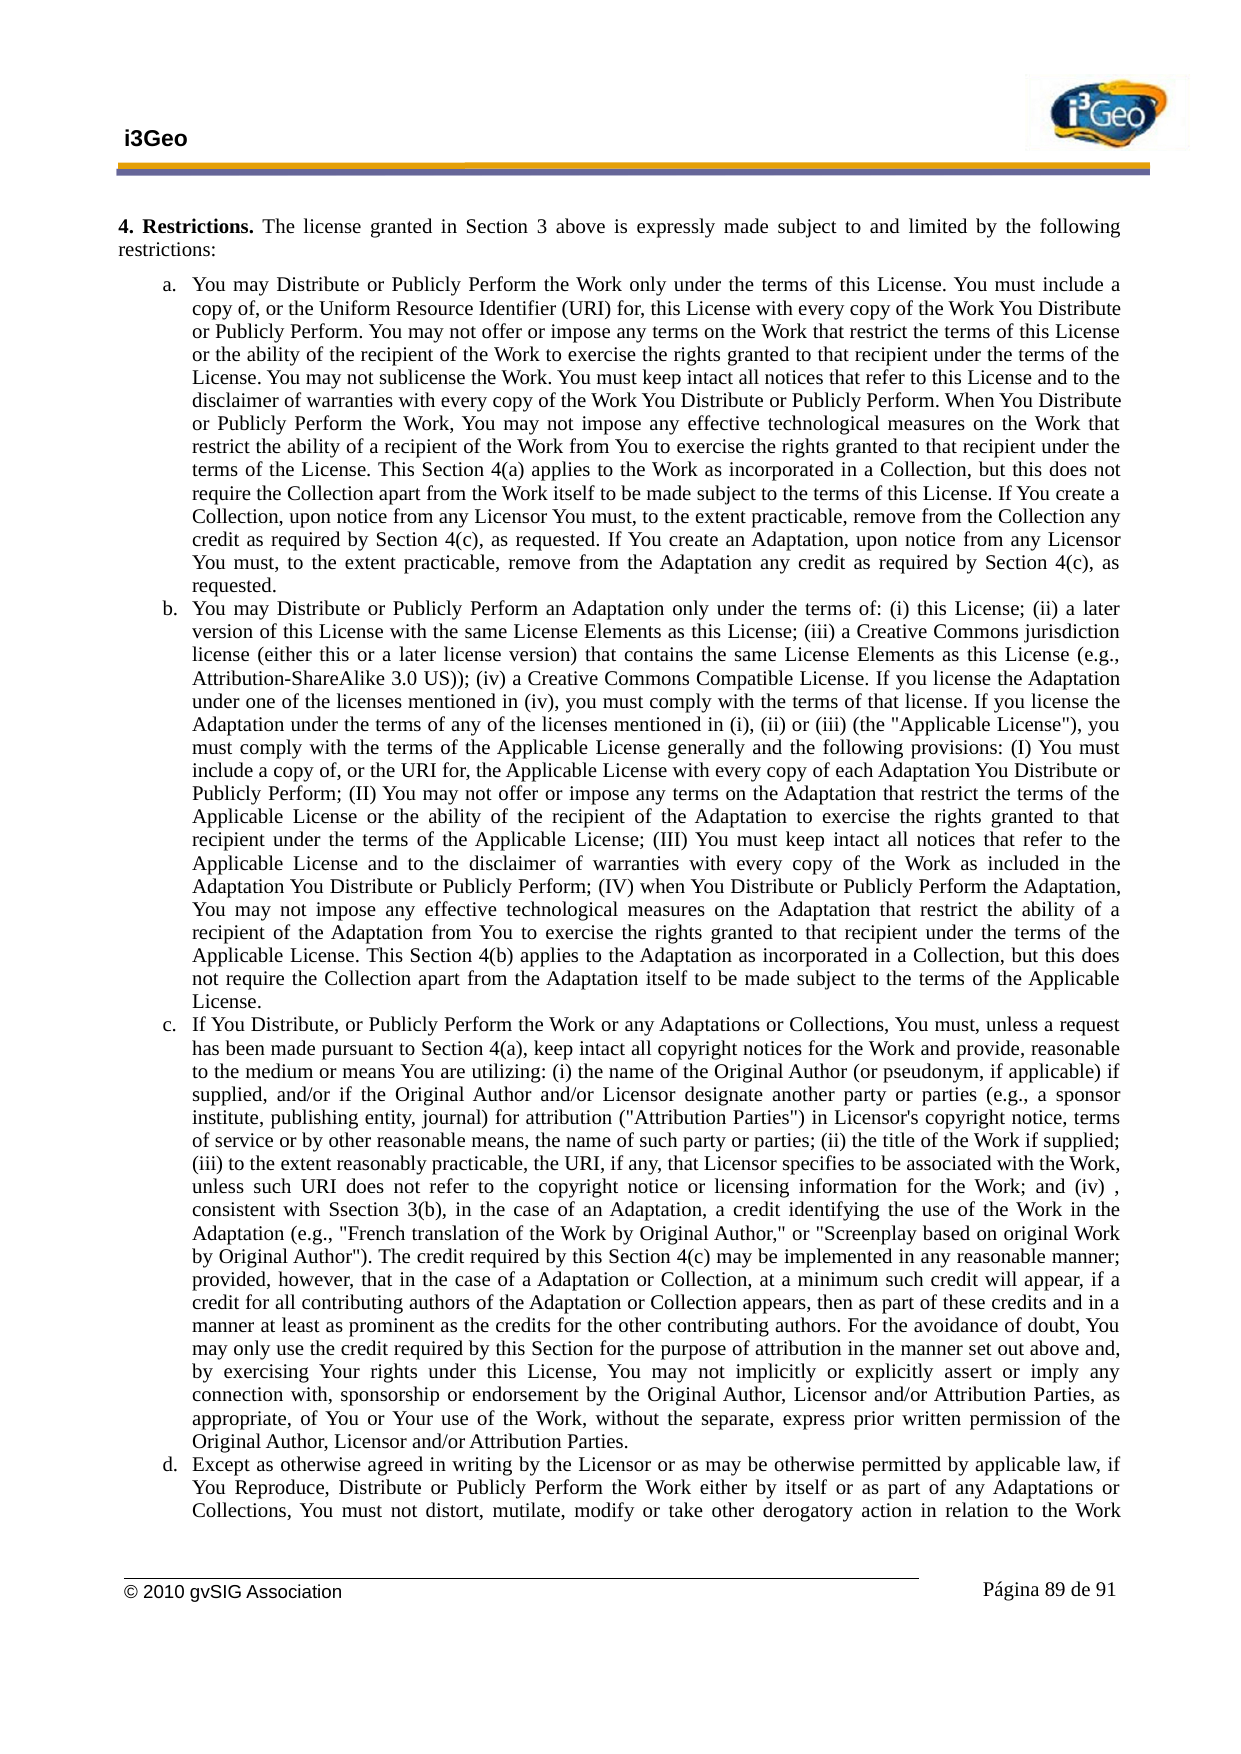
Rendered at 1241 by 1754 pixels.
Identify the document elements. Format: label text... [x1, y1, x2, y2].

list If You Distribute, or Publicly Perform the Work or any Adaptations or Collections, You must, unless a request has been made pursuant to Section 4(a), keep intact all copyright notices for the Work and provide, reasonable to the medium or means You are utilizing: (i) the name of the Original Author (or pseudonym, if applicable) if supplied, and/or if the Original Author and/or Licensor designate another party or parties (e.g., a sponsor institute, publishing entity, journal) for attribution ("Attribution Parties") in Licensor's copyright notice, terms of service or by other reasonable means, the name of such party or parties; (ii) the title of the Work if supplied; (iii) to the extent reasonably practicable, the URI, if any, that Licensor specifies to be associated with the Work, unless such URI does not refer to the copyright notice or licensing information for the Work; and (iv) , consistent with Ssection 3(b), in the case of an Adaptation, a credit identifying the use of the Work in the Adaptation (e.g., "French translation of the Work by Original Author," or "Screenplay based on original Work by Original Author"). The credit required by this Section 4(c) may be implemented in any reasonable manner; provided, however, that in the case of a Adaptation or Collection, at a minimum such credit will appear, if a credit for all contributing authors of the Adaptation or Collection appears, then as part of these credits and in a manner at least as prominent as the credits for the other contributing authors. For the avoidance of doubt, You may only use the credit required by this Section for the purpose of attribution in the manner set out above and, by exercising Your rights under this License, You may not implicitly or explicitly assert or imply any connection with, sponsorship or endorsement by the Original Author, Licensor and/or Attribution Parties, as appropriate, of You or Your use of the Work, without the separate, express prior written permission of the Original Author, Licensor and/or Attribution Parties. [162, 1013, 1122, 1453]
list You may Distribute or Publicly Perform an Adaptation only under the terms of: (i) this License; (ii) a later version of this License with the same License Elements as this License; (iii) a Creative Commons jurisdiction license (either this or a later license version) that contains the same License Elements as this License (e.g., Attribution-ShareAlike 3.0 US)); (iv) a Creative Commons Compatible License. If you license the Adaptation under one of the licenses mentioned in (iv), you must comply with the terms of that license. If you license the Adaptation under the terms of any of the licenses mentioned in (i), (ii) or (iii) (the "Applicable License"), you must comply with the terms of the Applicable License generally and the following provisions: (I) You must include a copy of, or the URI for, the Applicable License with every copy of each Adaptation You Distribute or Publicly Perform; (II) You may not offer or impose any terms on the Adaptation that restrict the terms of the Applicable License or the ability of the recipient of the Adaptation to exercise the rights granted to that recipient under the terms of the Applicable License; (III) You must keep intact all notices that refer to the Applicable License and to the disclaimer of warranties with every copy of the Work as included in the Adaptation You Distribute or Publicly Perform; (IV) when You Distribute or Publicly Perform the Adaptation, You may not impose any effective technological measures on the Adaptation that restrict the ability of a recipient of the Adaptation from You to exercise the rights granted to that recipient under the terms of the Applicable License. This Section 4(b) applies to the Adaptation as incorporated in a Collection, but this does not require the Collection apart from the Adaptation itself to be made subject to the terms of the Applicable License. [162, 597, 1122, 1013]
picture [1025, 74, 1191, 151]
text 4. Restrictions. The license granted in Section 3 above is expressly made subject to and limited by the following restrictions: [118, 214, 1122, 261]
list Except as otherwise agreed in writing by the Licensor or as may be otherwise permitted by applicable law, if You Reproduce, Distribute or Publicly Perform the Work either by itself or as part of any Adaptations or Collections, You must not distort, mutilate, modify or take other derogatory action in relation to the Work [162, 1453, 1122, 1522]
list You may Distribute or Publicly Perform the Work only under the terms of this License. You must include a copy of, or the Uniform Resource Identifier (URI) for, this License with every copy of the Work You Distribute or Publicly Perform. You may not offer or impose any terms on the Work that restrict the terms of this License or the ability of the recipient of the Work to exercise the rights granted to that recipient under the terms of the License. You may not sublicense the Work. You must keep intact all notices that refer to this License and to the disclaimer of warranties with every copy of the Work You Distribute or Publicly Perform. When You Distribute or Publicly Perform the Work, You may not impose any effective technological measures on the Work that restrict the ability of a recipient of the Work from You to exercise the rights granted to that recipient under the terms of the License. This Section 4(a) applies to the Work as incorporated in a Collection, but this does not require the Collection apart from the Work itself to be made subject to the terms of this License. If You create a Collection, upon notice from any Licensor You must, to the extent practicable, remove from the Collection any credit as required by Section 4(c), as requested. If You create an Adaptation, upon notice from any Licensor You must, to the extent practicable, remove from the Adaptation any credit as required by Section 4(c), as requested. [162, 273, 1122, 597]
